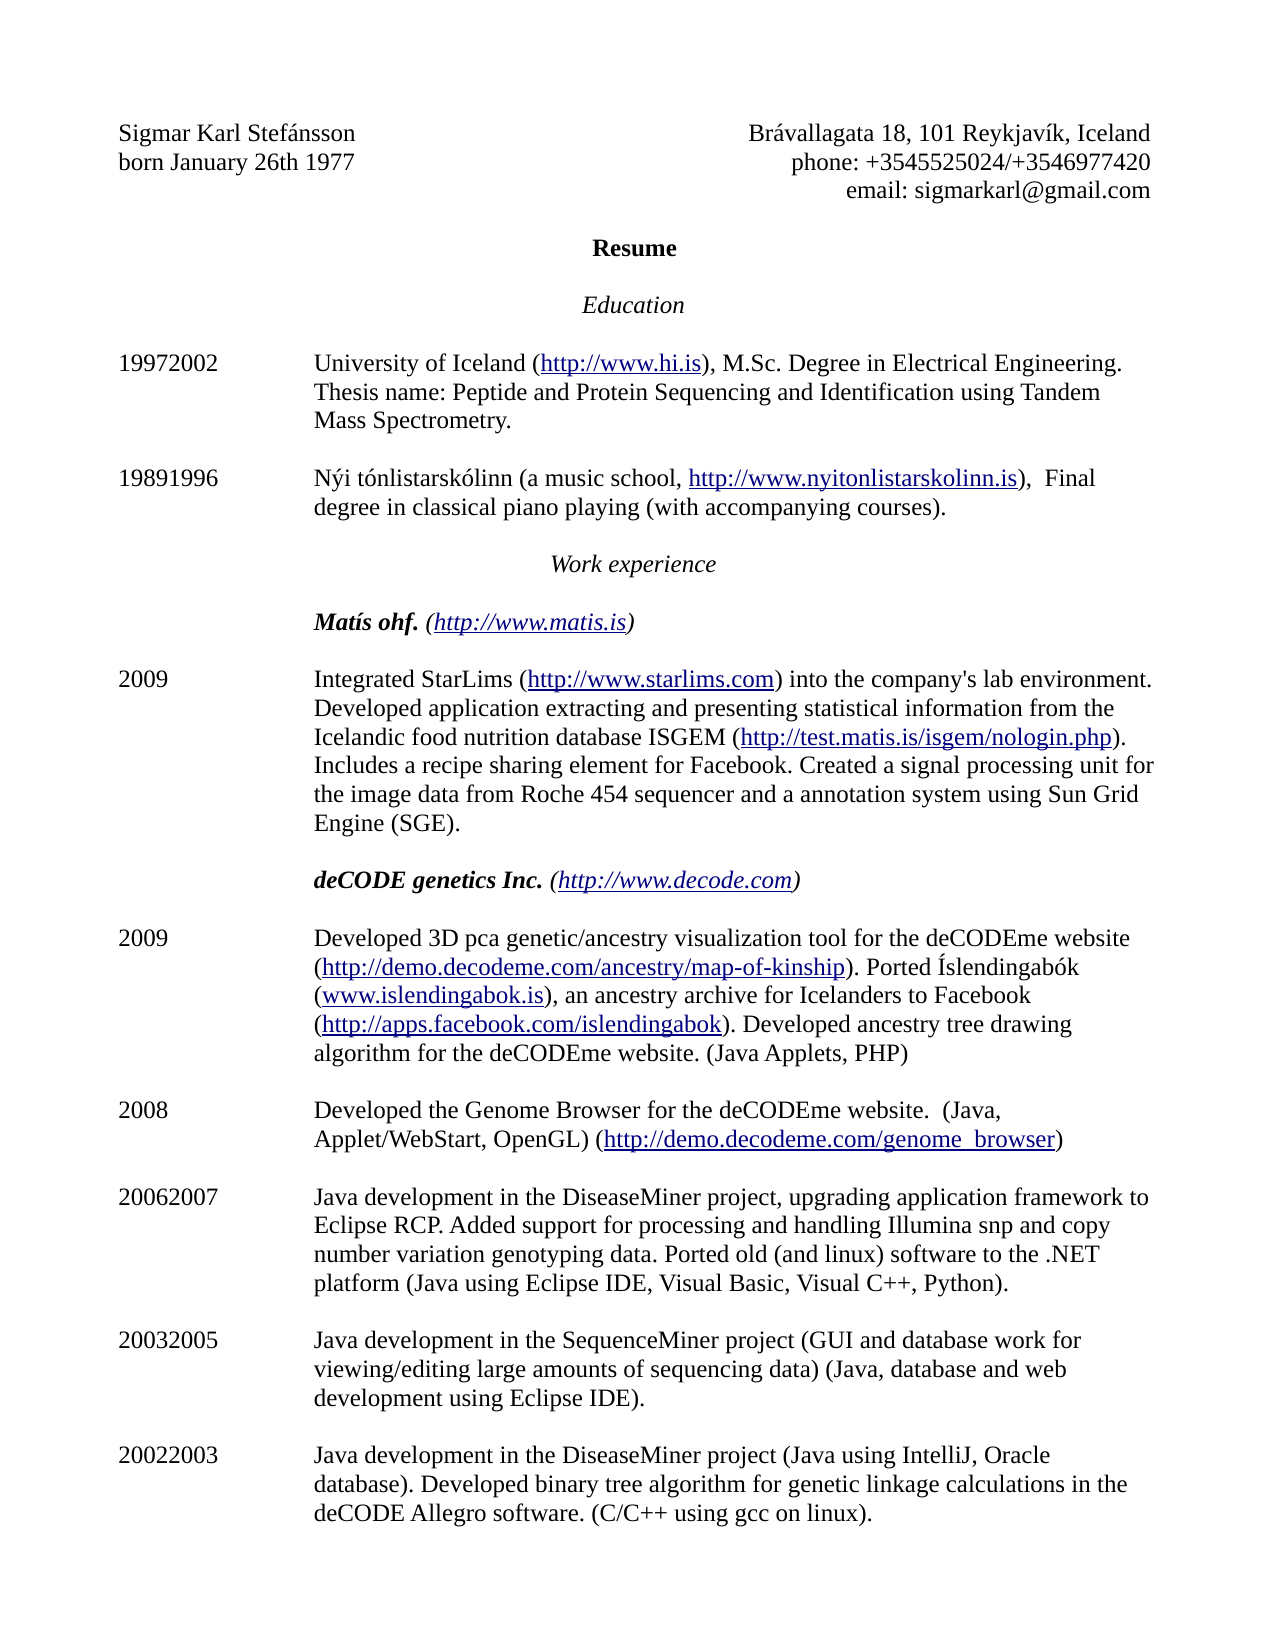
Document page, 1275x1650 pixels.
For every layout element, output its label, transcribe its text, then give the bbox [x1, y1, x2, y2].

text 2003­2005 Java development in the SequenceMiner project (GUI and database work for viewing/editing large amounts of sequencing data) (Java, database and web development using Eclipse IDE). [118, 1326, 1157, 1412]
text 2006­2007 Java development in the DiseaseMiner project, upgrading application framework to Eclipse RCP. Added support for processing and handling Illumina snp and copy number variation genotyping data. Ported old (and linux) software to the .NET platform (Java using Eclipse IDE, Visual Basic, Visual C++, Python). [118, 1182, 1157, 1297]
text born January 26th 1977 phone: +354­5525024/+354­6977420 [118, 147, 1157, 176]
text deCODE genetics Inc. (http://www.decode.com) [118, 866, 1157, 894]
text Sigmar Karl Stefánsson Brávallagata 18, 101 Reykjavík, Iceland [118, 118, 1157, 147]
text Matís ohf. (http://www.matis.is) [118, 607, 1157, 636]
text 2009 Developed 3D pca genetic/ancestry visualization tool for the deCODEme website (http://demo.decodeme.com/ancestry/map-of-kinship). Ported Íslendingabók (www.islendingabok.is), an ancestry archive for Icelanders to Facebook (http://apps.facebook.com/islendingabok). Developed ancestry tree drawing algorithm for the deCODEme website. (Java Applets, PHP) [118, 923, 1157, 1067]
text Work experience [118, 549, 1157, 578]
text Resume [118, 233, 1157, 262]
text 1997­2002 University of Iceland (http://www.hi.is), M.Sc. Degree in Electrical Engineering. Thesis name: Peptide and Protein Sequencing and Identification using Tandem Mass Spectrometry. [118, 348, 1157, 434]
text 2002­2003 Java development in the DiseaseMiner project (Java using IntelliJ, Oracle database). Developed binary tree algorithm for genetic linkage calculations in the deCODE Allegro software. (C/C++ using gcc on linux). [118, 1441, 1157, 1527]
text 2008 Developed the Genome Browser for the deCODEme website. (Java, Applet/WebStart, OpenGL) (http://demo.decodeme.com/genome_browser) [118, 1096, 1157, 1153]
text email: sigmarkarl@gmail.com [118, 176, 1157, 204]
text 1989­1996 Nýi tónlistarskólinn (a music school, http://www.nyitonlistarskolinn.is), ­ Final degree in classical piano playing (with accompanying courses). [118, 463, 1157, 521]
text Education [118, 291, 1157, 319]
text 2009 Integrated StarLims (http://www.starlims.com) into the company's lab environment. Developed application extracting and presenting statistical information from the Icelandic food nutrition database ISGEM (http://test.matis.is/isgem/nologin.php). Includes a recipe sharing element for Facebook. Created a signal processing unit for the image data from Roche 454 sequencer and a annotation system using Sun Grid Engine (SGE). [118, 664, 1157, 837]
